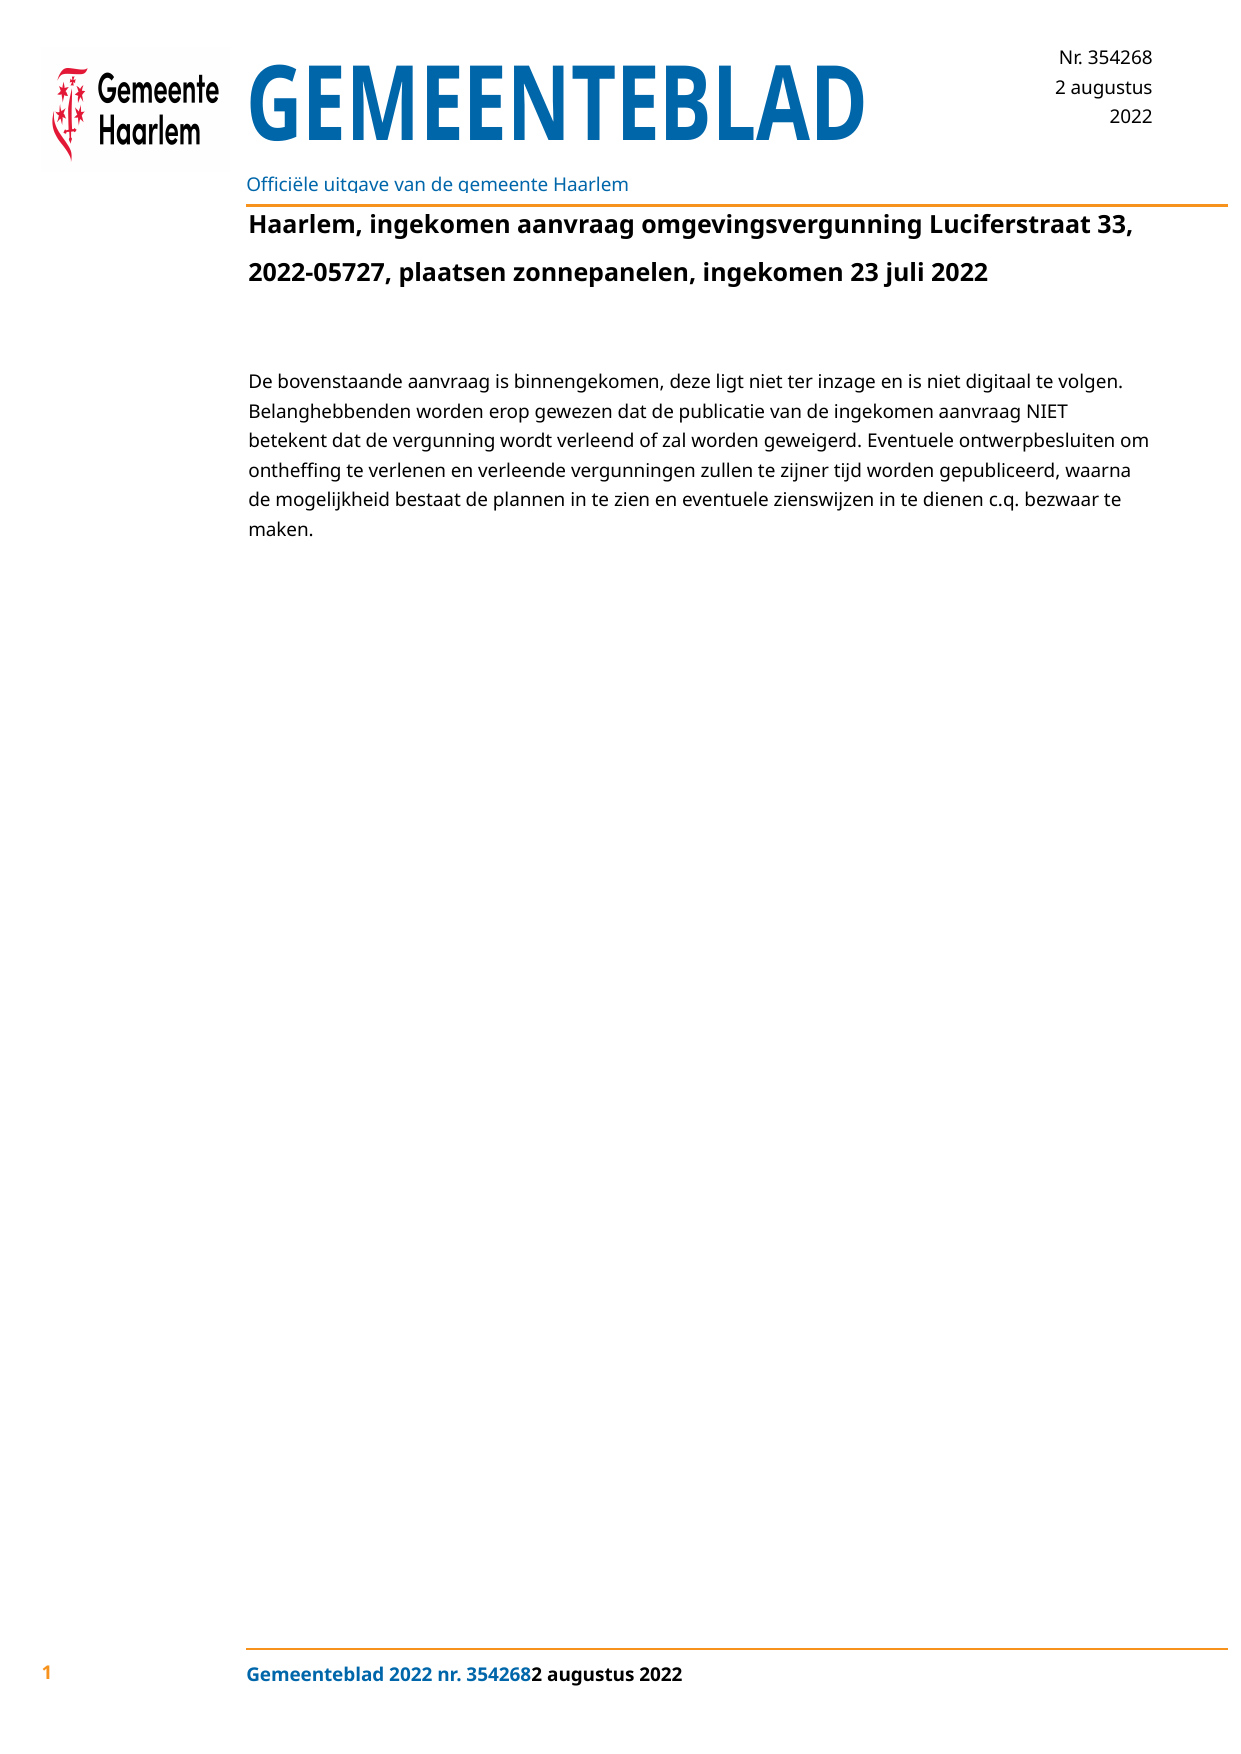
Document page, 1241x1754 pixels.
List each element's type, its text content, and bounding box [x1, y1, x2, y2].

picture [41, 47, 231, 172]
text Haarlem, ingekomen aanvraag omgevingsvergunning Luciferstraat 33, 2022-05727, plaatsen zonnepanelen, ingekomen 23 juli 2022 [248, 207, 1152, 288]
text De bovenstaande aanvraag is binnengekomen, deze ligt niet ter inzage en is niet digitaal te volgen. Belanghebbenden worden erop gewezen dat de publicatie van de ingekomen aanvraag NIET betekent dat de vergunning wordt verleend of zal worden geweigerd. Eventuele ontwerpbesluiten om ontheffing te verlenen en verleende vergunningen zullen te zijner tijd worden gepubliceerd, waarna de mogelijkheid bestaat de plannen in te zien en eventuele zienswijzen in te dienen c.q. bezwaar te maken. [248, 368, 1152, 542]
